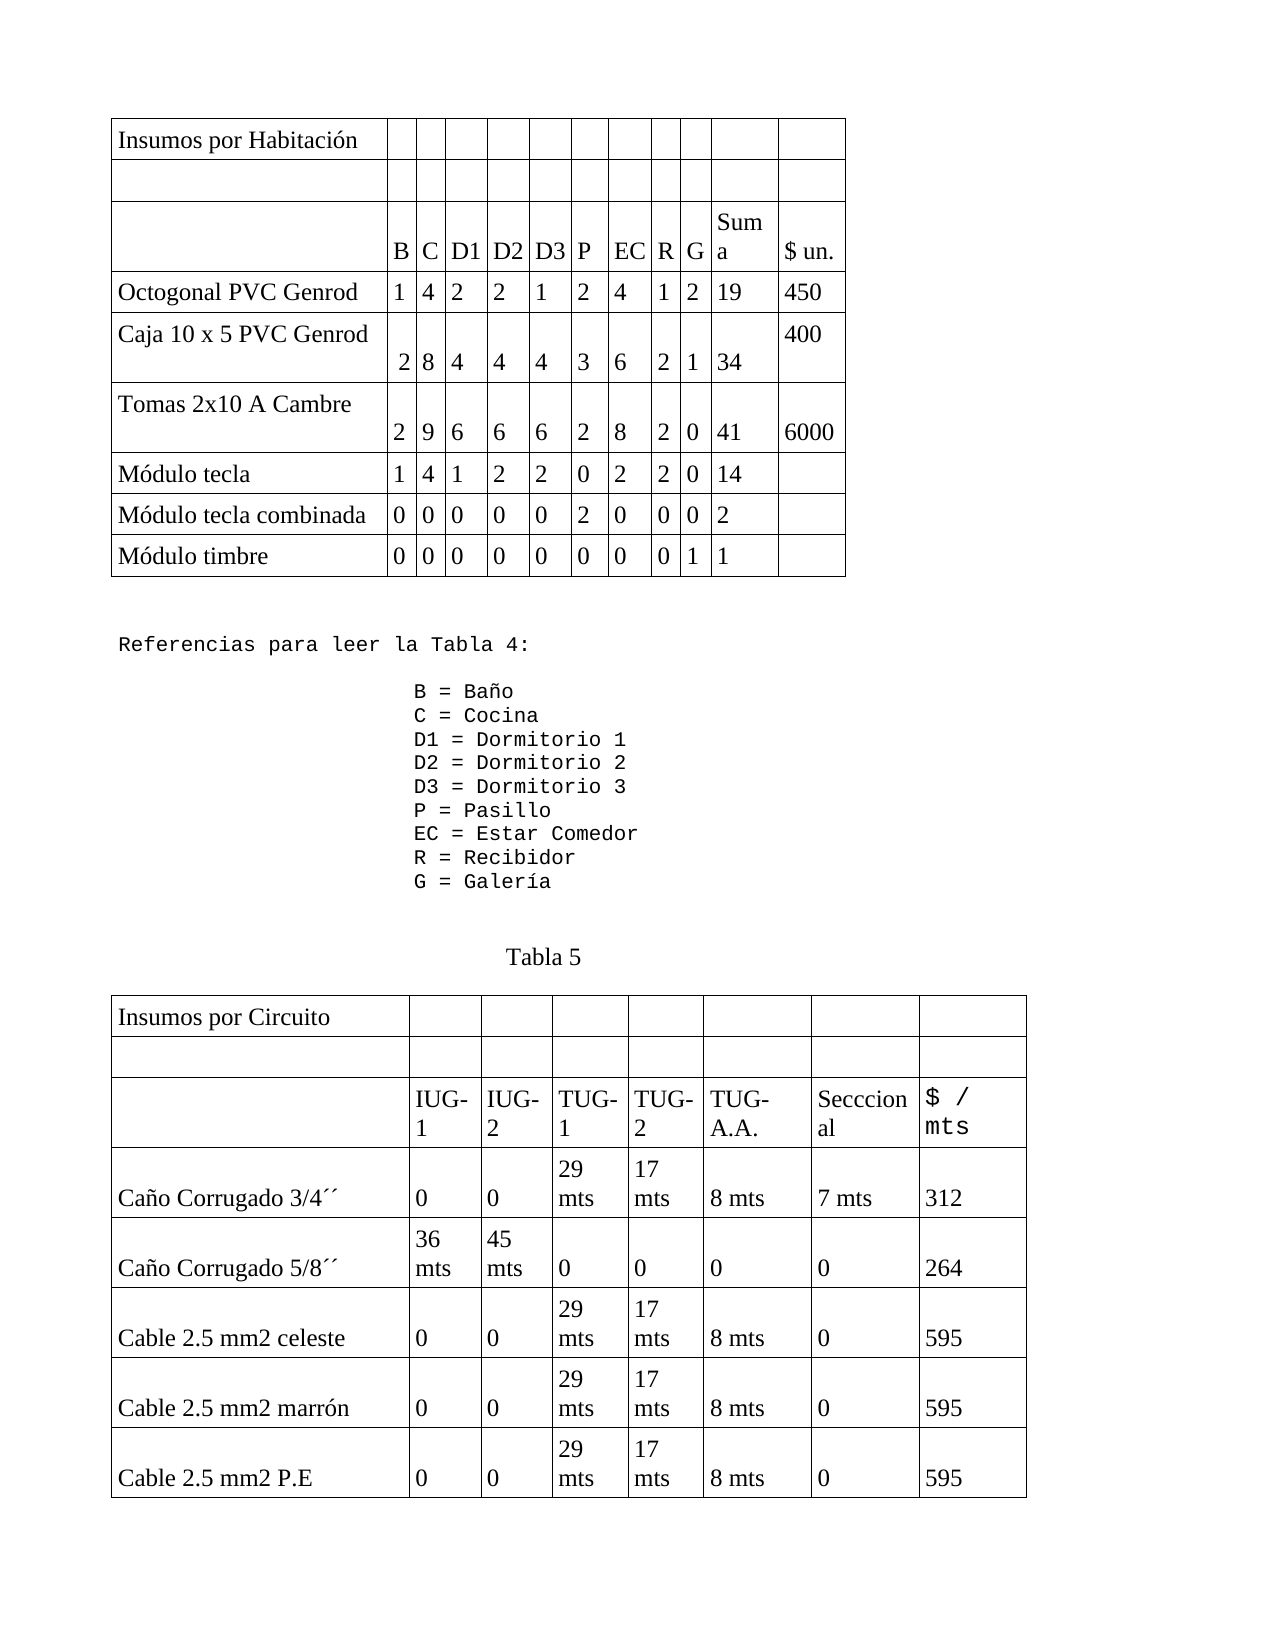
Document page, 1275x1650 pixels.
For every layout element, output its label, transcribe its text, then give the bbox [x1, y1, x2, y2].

table_cell 0 [681, 383, 711, 452]
text Tabla 5 [118, 942, 1157, 971]
text G = Galería [118, 871, 1157, 894]
table_cell 8 mts [704, 1148, 811, 1217]
table_cell 0 [572, 453, 608, 493]
table_cell Cable 2.5 mm2 marrón [112, 1358, 409, 1427]
table_cell 0 [446, 535, 487, 576]
table_cell 8 [609, 383, 651, 452]
table_cell 2 [388, 313, 416, 382]
table_cell 2 [712, 494, 778, 534]
table_cell $ un. [779, 202, 845, 271]
table_cell 2 [681, 272, 711, 312]
table_cell [812, 1037, 919, 1077]
table_cell [553, 1037, 628, 1077]
table_cell [712, 160, 778, 201]
table_cell 6 [530, 383, 571, 452]
table_cell 2 [572, 383, 608, 452]
table_cell IUG-1 [410, 1078, 481, 1147]
table_cell Tomas 2x10 A Cambre [112, 383, 387, 452]
table_cell [530, 160, 571, 201]
table_cell [488, 160, 529, 201]
table_cell [652, 160, 680, 201]
table_cell 0 [482, 1148, 552, 1217]
table_cell [681, 160, 711, 201]
table_cell 0 [482, 1358, 552, 1427]
table_header [609, 119, 651, 159]
text C = Cocina [118, 705, 1157, 729]
table_cell 6 [446, 383, 487, 452]
table_header [530, 119, 571, 159]
table_cell EC [609, 202, 651, 271]
table_cell [446, 160, 487, 201]
table_cell 0 [417, 535, 445, 576]
table_cell 4 [446, 313, 487, 382]
table_cell 0 [388, 535, 416, 576]
table_cell TUG-1 [553, 1078, 628, 1147]
table_cell [112, 202, 387, 271]
table_cell 312 [920, 1148, 1026, 1217]
text D3 = Dormitorio 3 [118, 776, 1157, 800]
table_cell 29 mts [553, 1358, 628, 1427]
table_cell 0 [629, 1218, 703, 1287]
table_header [681, 119, 711, 159]
table_cell 34 [712, 313, 778, 382]
table_cell 0 [812, 1288, 919, 1357]
table_header Insumos por Circuito [112, 996, 409, 1036]
table_cell 0 [572, 535, 608, 576]
table_cell 0 [410, 1288, 481, 1357]
table_cell P [572, 202, 608, 271]
table_cell 2 [572, 494, 608, 534]
table_cell 17 mts [629, 1428, 703, 1497]
table_cell 0 [410, 1148, 481, 1217]
table_cell [779, 453, 845, 493]
table_cell 0 [388, 494, 416, 534]
table_cell Suma [712, 202, 778, 271]
table_cell 17 mts [629, 1358, 703, 1427]
table_cell [609, 160, 651, 201]
table_cell 41 [712, 383, 778, 452]
table_cell 2 [652, 453, 680, 493]
table_header [388, 119, 416, 159]
table_cell 2 [488, 453, 529, 493]
table_cell 450 [779, 272, 845, 312]
table_header [712, 119, 778, 159]
table_cell 8 mts [704, 1288, 811, 1357]
table_cell 595 [920, 1428, 1026, 1497]
table_cell 29 mts [553, 1288, 628, 1357]
table_cell C [417, 202, 445, 271]
table_header [488, 119, 529, 159]
table_cell 8 mts [704, 1428, 811, 1497]
table_cell 0 [652, 535, 680, 576]
table_cell Cable 2.5 mm2 celeste [112, 1288, 409, 1357]
table_cell Módulo tecla combinada [112, 494, 387, 534]
table_cell 595 [920, 1358, 1026, 1427]
table_cell 0 [417, 494, 445, 534]
table_cell 29 mts [553, 1428, 628, 1497]
text B = Baño [118, 681, 1157, 705]
table_cell 19 [712, 272, 778, 312]
table_cell 14 [712, 453, 778, 493]
table_cell Cable 2.5 mm2 P.E [112, 1428, 409, 1497]
table_cell 45 mts [482, 1218, 552, 1287]
table_cell 0 [812, 1428, 919, 1497]
table_header [410, 996, 481, 1036]
table_header Insumos por Habitación [112, 119, 387, 159]
table_cell 6 [609, 313, 651, 382]
table_cell 1 [446, 453, 487, 493]
table_cell 3 [572, 313, 608, 382]
table_cell TUG-2 [629, 1078, 703, 1147]
table_cell 0 [488, 535, 529, 576]
table_cell G [681, 202, 711, 271]
table_cell [920, 1037, 1026, 1077]
table_cell [112, 1078, 409, 1147]
table_cell D2 [488, 202, 529, 271]
table_cell [417, 160, 445, 201]
table_header [417, 119, 445, 159]
table_cell 0 [704, 1218, 811, 1287]
table_cell 2 [609, 453, 651, 493]
table_cell 0 [609, 535, 651, 576]
table_cell $ / mts [920, 1078, 1026, 1147]
text Referencias para leer la Tabla 4: [118, 634, 1157, 658]
table_cell 595 [920, 1288, 1026, 1357]
table_cell TUG-A.A. [704, 1078, 811, 1147]
table_cell 1 [681, 313, 711, 382]
table_cell 4 [488, 313, 529, 382]
table_cell 6000 [779, 383, 845, 452]
table_cell 7 mts [812, 1148, 919, 1217]
table_cell [629, 1037, 703, 1077]
table_header [629, 996, 703, 1036]
table_cell 8 [417, 313, 445, 382]
table_cell D1 [446, 202, 487, 271]
table_header [812, 996, 919, 1036]
table_cell 0 [446, 494, 487, 534]
table_cell 0 [812, 1218, 919, 1287]
table_cell 2 [530, 453, 571, 493]
table_cell 1 [712, 535, 778, 576]
table_cell 4 [609, 272, 651, 312]
table_header [779, 119, 845, 159]
table_cell [112, 160, 387, 201]
table_cell 264 [920, 1218, 1026, 1287]
table_cell 8 mts [704, 1358, 811, 1427]
text R = Recibidor [118, 847, 1157, 871]
table_cell [704, 1037, 811, 1077]
table_cell D3 [530, 202, 571, 271]
table_cell 0 [652, 494, 680, 534]
table_cell 2 [652, 383, 680, 452]
table_header [652, 119, 680, 159]
text D1 = Dormitorio 1 [118, 729, 1157, 752]
table_cell [572, 160, 608, 201]
table_cell [779, 160, 845, 201]
table_cell 4 [417, 453, 445, 493]
table_header [553, 996, 628, 1036]
table_cell 0 [681, 494, 711, 534]
table_cell 0 [410, 1428, 481, 1497]
table_cell 400 [779, 313, 845, 382]
table_cell [482, 1037, 552, 1077]
table_header [572, 119, 608, 159]
table_header [482, 996, 552, 1036]
table_cell Módulo tecla [112, 453, 387, 493]
table_cell 0 [482, 1288, 552, 1357]
table_cell 2 [446, 272, 487, 312]
table_cell 0 [609, 494, 651, 534]
table_cell 1 [681, 535, 711, 576]
table_cell 0 [530, 535, 571, 576]
table_cell [779, 535, 845, 576]
table_cell 0 [410, 1358, 481, 1427]
table_cell Octogonal PVC Genrod [112, 272, 387, 312]
table_cell [388, 160, 416, 201]
table_cell Caño Corrugado 3/4´´ [112, 1148, 409, 1217]
table_cell B [388, 202, 416, 271]
text P = Pasillo [118, 800, 1157, 823]
table_cell 0 [488, 494, 529, 534]
table_cell 36 mts [410, 1218, 481, 1287]
table_cell 4 [417, 272, 445, 312]
table_cell 0 [812, 1358, 919, 1427]
table_cell 29 mts [553, 1148, 628, 1217]
text EC = Estar Comedor [118, 823, 1157, 847]
table_cell [112, 1037, 409, 1077]
table_cell 0 [553, 1218, 628, 1287]
table_cell [779, 494, 845, 534]
table_cell 2 [652, 313, 680, 382]
table_header [704, 996, 811, 1036]
table_cell 2 [488, 272, 529, 312]
table_cell 17 mts [629, 1148, 703, 1217]
table_header [920, 996, 1026, 1036]
table_cell 6 [488, 383, 529, 452]
table_cell 4 [530, 313, 571, 382]
table_cell [410, 1037, 481, 1077]
table_cell 0 [530, 494, 571, 534]
text D2 = Dormitorio 2 [118, 752, 1157, 776]
table_cell 1 [652, 272, 680, 312]
table_cell 2 [572, 272, 608, 312]
table_cell R [652, 202, 680, 271]
table_cell Caja 10 x 5 PVC Genrod [112, 313, 387, 382]
table_cell 0 [681, 453, 711, 493]
table_cell Módulo timbre [112, 535, 387, 576]
table_cell 1 [388, 272, 416, 312]
table_cell 0 [482, 1428, 552, 1497]
table_header [446, 119, 487, 159]
table_cell 1 [388, 453, 416, 493]
table_cell Caño Corrugado 5/8´´ [112, 1218, 409, 1287]
table_cell 1 [530, 272, 571, 312]
table_cell 17 mts [629, 1288, 703, 1357]
table_cell IUG-2 [482, 1078, 552, 1147]
table_cell Secccional [812, 1078, 919, 1147]
table_cell 9 [417, 383, 445, 452]
table_cell 2 [388, 383, 416, 452]
